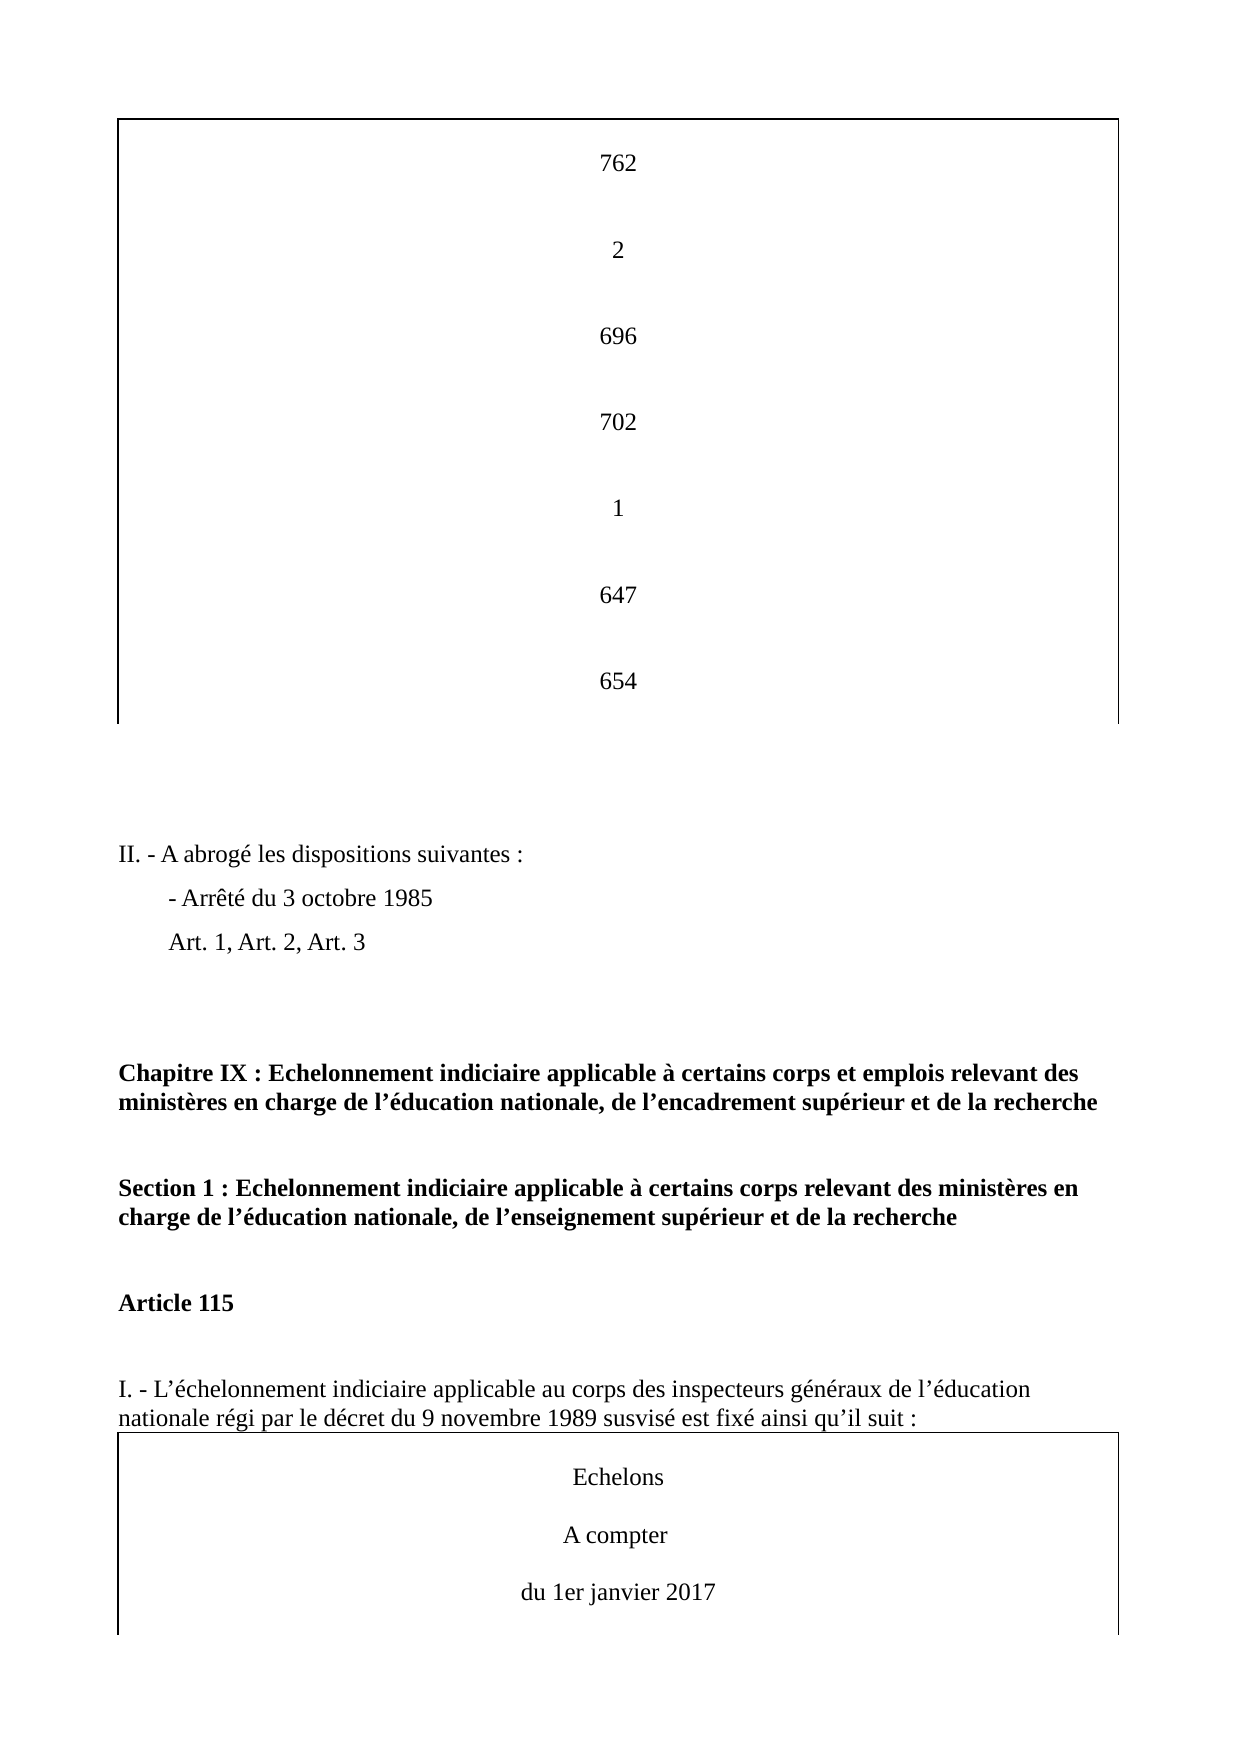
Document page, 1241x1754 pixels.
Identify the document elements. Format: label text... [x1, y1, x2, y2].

text II. - A abrogé les dispositions suivantes : [118, 839, 1122, 867]
table_header 762 2 696 702 1 647 654 [119, 120, 1118, 724]
text Chapitre IX : Echelonnement indiciaire applicable à certains corps et emplois relevant des ministères en charge de l’éducation nationale, de l’encadrement supérieur et de la recherche [118, 1058, 1122, 1116]
text Section 1 : Echelonnement indiciaire applicable à certains corps relevant des ministères en charge de l’éducation nationale, de l’enseignement supérieur et de la recherche [118, 1173, 1122, 1231]
table_header Echelons A compter du 1er janvier 2017 [119, 1433, 1118, 1635]
text - Arrêté du 3 octobre 1985 [168, 883, 1122, 912]
text Art. 1, Art. 2, Art. 3 [168, 927, 1122, 956]
text Article 115 [118, 1288, 1122, 1317]
text I. - L’échelonnement indiciaire applicable au corps des inspecteurs généraux de l’éducation nationale régi par le décret du 9 novembre 1989 susvisé est fixé ainsi qu’il suit : [118, 1374, 1122, 1432]
